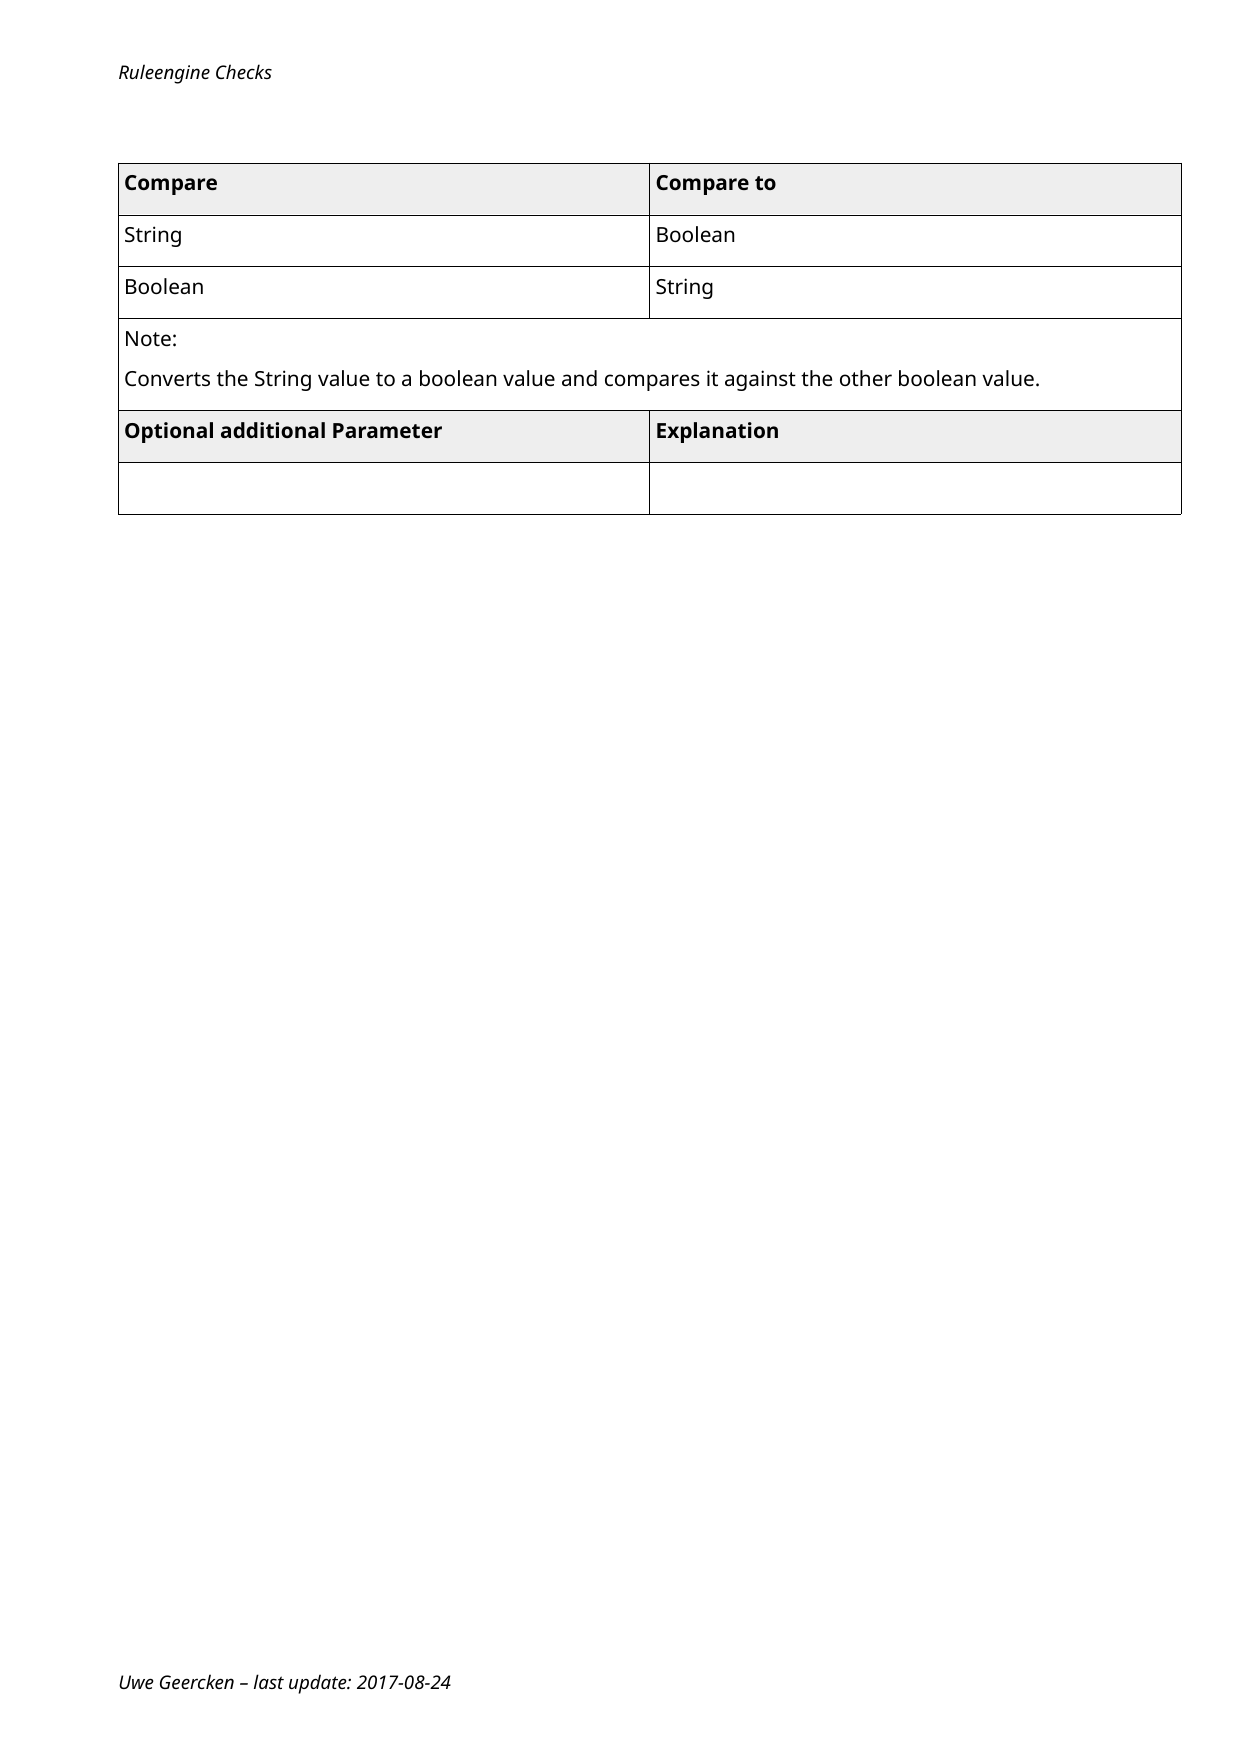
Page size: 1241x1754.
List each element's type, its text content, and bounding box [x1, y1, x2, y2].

table_cell Boolean [650, 216, 1181, 266]
table_header Compare [119, 164, 649, 214]
table_cell Boolean [119, 267, 649, 318]
table_header Compare to [650, 164, 1181, 214]
table_cell Explanation [650, 411, 1181, 462]
table_cell Note: Converts the String value to a boolean value and compares it against the other boolean value. [119, 319, 1181, 410]
table_cell Optional additional Parameter [119, 411, 649, 462]
table_cell String [119, 216, 649, 266]
table_cell [119, 463, 649, 513]
table_cell [650, 463, 1181, 513]
table_cell String [650, 267, 1181, 318]
